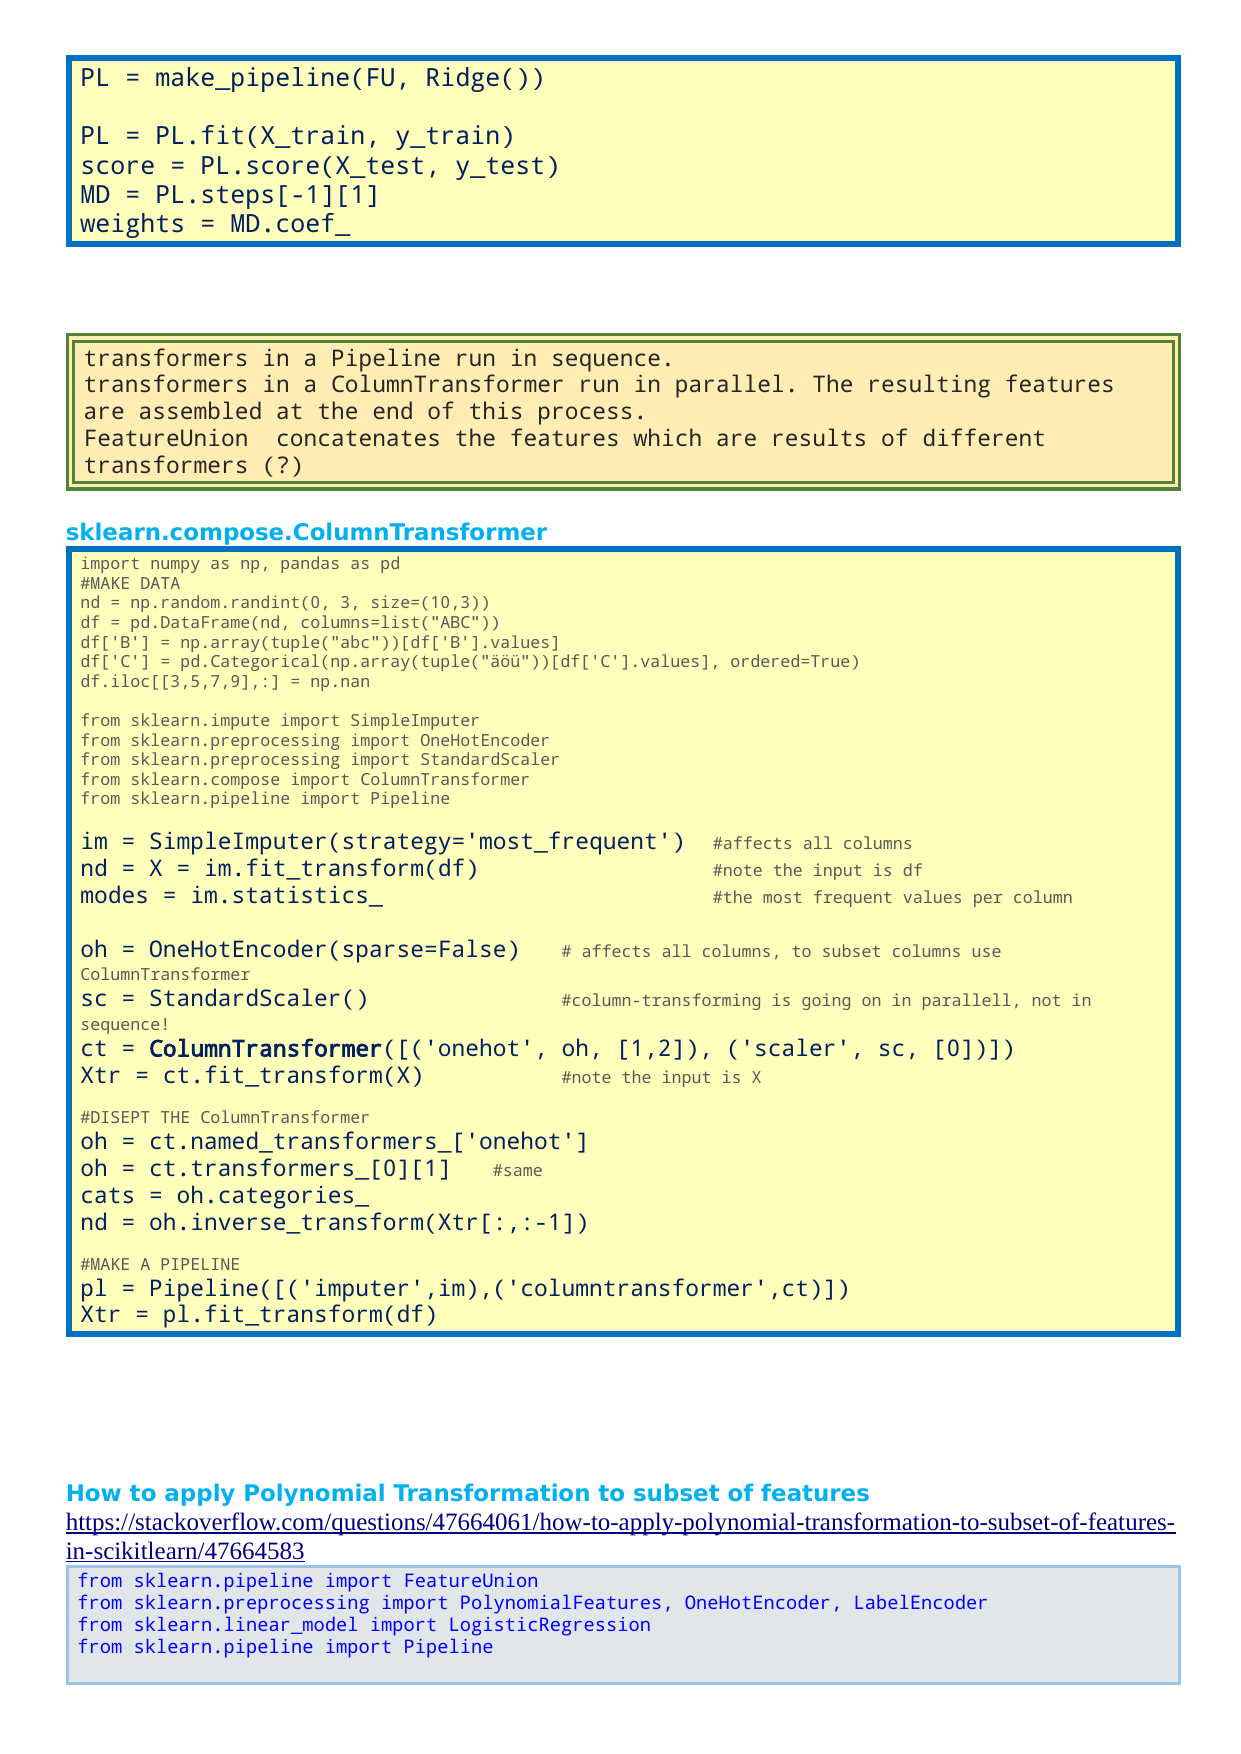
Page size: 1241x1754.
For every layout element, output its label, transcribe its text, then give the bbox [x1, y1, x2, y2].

title How to apply Polynomial Transformation to subset of features [66, 1481, 1181, 1507]
text ct = ColumnTransformer([('onehot', oh, [1,2]), ('scaler', sc, [0])]) [72, 1027, 1175, 1054]
text sc = StandardScaler() #column-transforming is going on in parallell, not in sequence! [72, 977, 1175, 1027]
text pl = Pipeline([('imputer',im),('columntransformer',ct)]) [72, 1266, 1175, 1293]
text #MAKE DATA [72, 566, 1175, 585]
text transformers in a Pipeline run in sequence. [69, 336, 1178, 360]
text nd = X = im.fit_transform(df) #note the input is df [72, 847, 1175, 874]
text from sklearn.pipeline import Pipeline [69, 1631, 1178, 1653]
text weights = MD.coef_ [72, 201, 1175, 241]
text transformers in a ColumnTransformer run in parallel. The resulting features are assembled at the end of this process. [75, 360, 1172, 414]
text df['B'] = np.array(tuple("abc"))[df['B'].values] [72, 624, 1175, 644]
text df['C'] = pd.Categorical(np.array(tuple("äöü"))[df['C'].values], ordered=True) [72, 644, 1175, 663]
text from sklearn.impute import SimpleImputer [72, 703, 1175, 722]
title sklearn.compose.ColumnTransformer [66, 519, 1181, 546]
text from sklearn.preprocessing import StandardScaler [72, 742, 1175, 761]
text from sklearn.compose import ColumnTransformer [72, 761, 1175, 781]
text df.iloc[[3,5,7,9],:] = np.nan [72, 663, 1175, 683]
text import numpy as np, pandas as pd [72, 552, 1175, 566]
text from sklearn.pipeline import FeatureUnion [69, 1568, 1178, 1587]
text PL = PL.fit(X_train, y_train) [72, 113, 1175, 142]
text cats = oh.categories_ [72, 1173, 1175, 1200]
text im = SimpleImputer(strategy='most_frequent') #affects all columns [72, 820, 1175, 847]
text from sklearn.linear_model import LogisticRegression [69, 1609, 1178, 1631]
text https://stackoverflow.com/questions/47664061/how-to-apply-polynomial-transformation-to-subset-of-features-in-scikitlearn/47664583 [66, 1507, 1181, 1565]
text oh = OneHotEncoder(sparse=False) # affects all columns, to subset columns use ColumnTransformer [72, 928, 1175, 977]
text MD = PL.steps[-1][1] [72, 172, 1175, 201]
text Xtr = ct.fit_transform(X) #note the input is X [72, 1054, 1175, 1081]
text oh = ct.named_transformers_['onehot'] [72, 1120, 1175, 1147]
text #MAKE A PIPELINE [72, 1247, 1175, 1266]
text from sklearn.preprocessing import OneHotEncoder [72, 722, 1175, 742]
text score = PL.score(X_test, y_test) [72, 142, 1175, 172]
text oh = ct.transformers_[0][1] #same [72, 1147, 1175, 1173]
text PL = make_pipeline(FU, Ridge()) [72, 61, 1175, 84]
text nd = oh.inverse_transform(Xtr[:,:-1]) [72, 1200, 1175, 1227]
text Xtr = pl.fit_transform(df) [72, 1293, 1175, 1331]
text #DISEPT THE ColumnTransformer [72, 1100, 1175, 1120]
text from sklearn.preprocessing import PolynomialFeatures, OneHotEncoder, LabelEncoder [69, 1587, 1178, 1609]
text df = pd.DataFrame(nd, columns=list("ABC")) [72, 605, 1175, 624]
text modes = im.statistics_ #the most frequent values per column [72, 874, 1175, 901]
text nd = np.random.randint(0, 3, size=(10,3)) [72, 585, 1175, 605]
text FeatureUnion concatenates the features which are results of different transformers (?) [69, 414, 1178, 487]
text from sklearn.pipeline import Pipeline [72, 781, 1175, 801]
